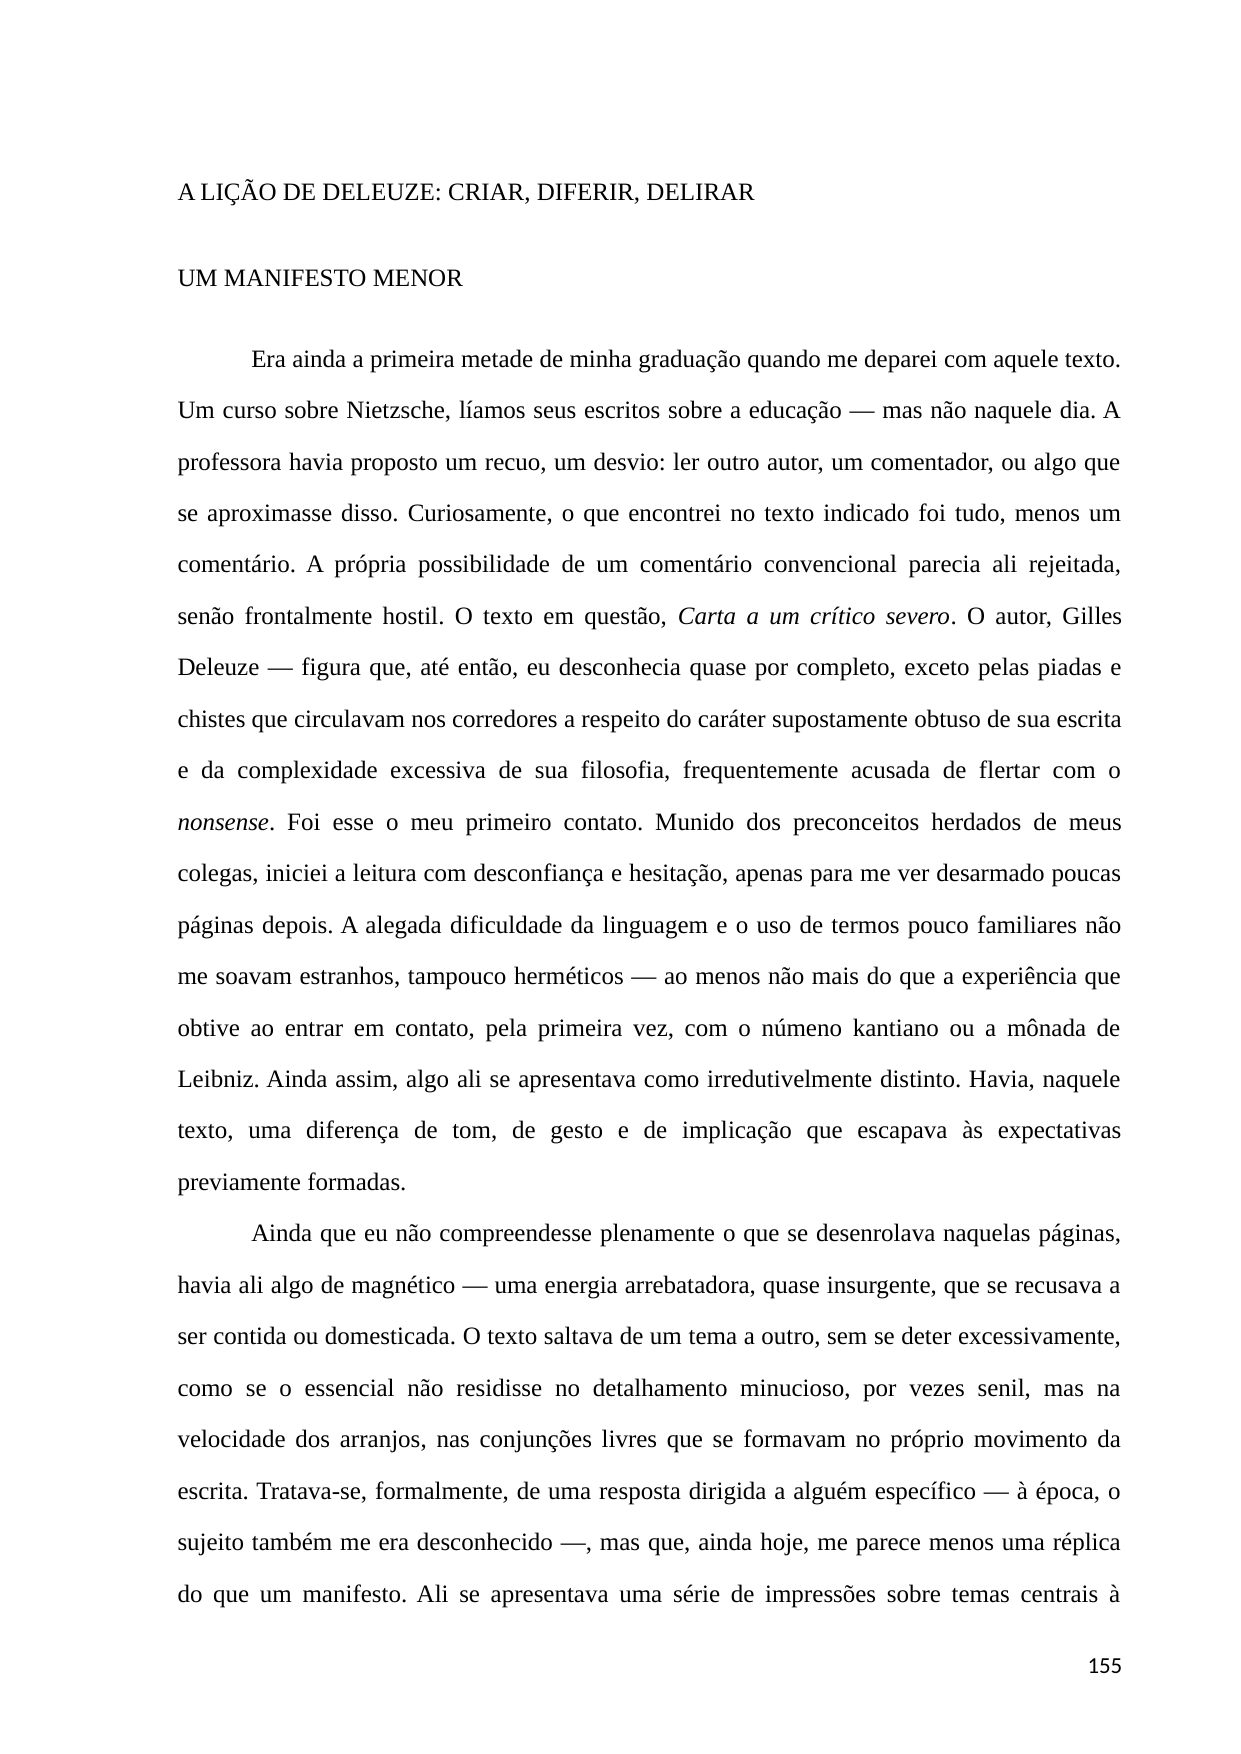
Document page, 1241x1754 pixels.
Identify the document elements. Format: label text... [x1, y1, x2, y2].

subtitle A LIÇÃO DE DELEUZE: CRIAR, DIFERIR, DELIRAR [177, 177, 1122, 206]
text Ainda que eu não compreendesse plenamente o que se desenrolava naquelas páginas, havia ali algo de magnético — uma energia arrebatadora, quase insurgente, que se recusava a ser contida ou domesticada. O texto saltava de um tema a outro, sem se deter excessivamente, como se o essencial não residisse no detalhamento minucioso, por vezes senil, mas na velocidade dos arranjos, nas conjunções livres que se formavam no próprio movimento da escrita. Tratava-se, formalmente, de uma resposta dirigida a alguém específico — à época, o sujeito também me era desconhecido —, mas que, ainda hoje, me parece menos uma réplica do que um manifesto. Ali se apresentava uma série de impressões sobre temas centrais à [177, 1218, 1122, 1607]
text Era ainda a primeira metade de minha graduação quando me deparei com aquele texto. Um curso sobre Nietzsche, líamos seus escritos sobre a educação — mas não naquele dia. A professora havia proposto um recuo, um desvio: ler outro autor, um comentador, ou algo que se aproximasse disso. Curiosamente, o que encontrei no texto indicado foi tudo, menos um comentário. A própria possibilidade de um comentário convencional parecia ali rejeitada, senão frontalmente hostil. O texto em questão, Carta a um crítico severo. O autor, Gilles Deleuze — figura que, até então, eu desconhecia quase por completo, exceto pelas piadas e chistes que circulavam nos corredores a respeito do caráter supostamente obtuso de sua escrita e da complexidade excessiva de sua filosofia, frequentemente acusada de flertar com o nonsense. Foi esse o meu primeiro contato. Munido dos preconceitos herdados de meus colegas, iniciei a leitura com desconfiança e hesitação, apenas para me ver desarmado poucas páginas depois. A alegada dificuldade da linguagem e o uso de termos pouco familiares não me soavam estranhos, tampouco herméticos — ao menos não mais do que a experiência que obtive ao entrar em contato, pela primeira vez, com o númeno kantiano ou a mônada de Leibniz. Ainda assim, algo ali se apresentava como irredutivelmente distinto. Havia, naquele texto, uma diferença de tom, de gesto e de implicação que escapava às expectativas previamente formadas. [177, 344, 1122, 1196]
text UM MANIFESTO MENOR [177, 263, 1122, 292]
